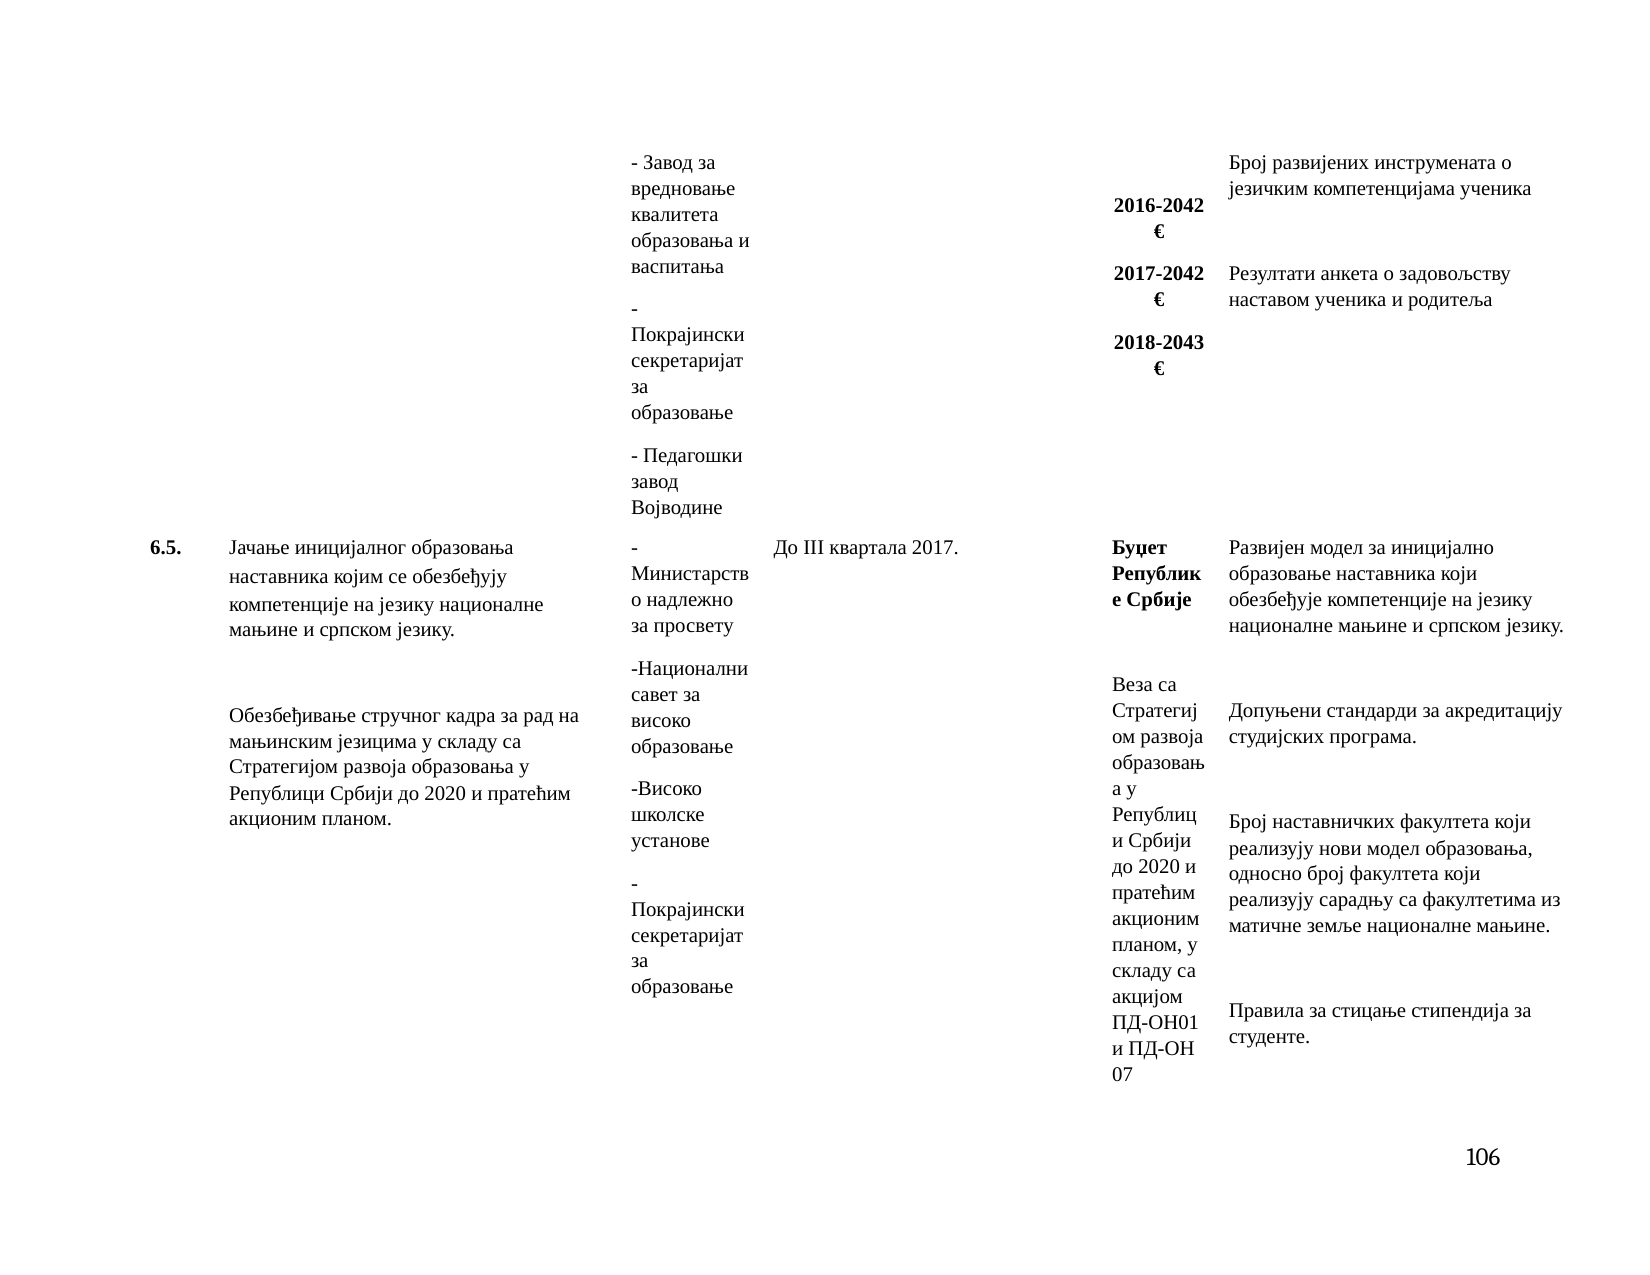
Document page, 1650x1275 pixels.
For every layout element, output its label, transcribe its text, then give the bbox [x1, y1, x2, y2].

table_cell До III квартала 2017. [762, 535, 1101, 1108]
table_cell Буџет Републике Србије Веза са Стратегијом развоја образовања у Републици Србији до 2020 и пратећим акционим планом, у складу са акцијом ПД-ОН01 и ПД-ОН 07 [1101, 535, 1217, 1108]
table_cell 2016-2042 € 2017-2042 € 2018-2043 € [1101, 150, 1217, 535]
table_cell - Завод за вредновање квалитета образовања и васпитања -Покрајински секретаријат за образовање - Педагошки завод Војводине [620, 150, 762, 535]
table_cell -Министарство надлежно за просвету -Национални савет за високо образовање -Високо школске установе -Покрајински секретаријат за образовање [620, 535, 762, 1108]
table_cell 6.5. [139, 535, 218, 1108]
table_cell [762, 150, 1101, 535]
table_cell Број развијених инструмената о језичким компетенцијама ученика Резултати анкета о задовољству наставом ученика и родитеља [1217, 150, 1582, 535]
table_cell [218, 150, 619, 535]
table_cell [139, 150, 218, 535]
table_cell Развијен модел за иницијално образовање наставника који обезбеђује компетенције на језику националне мањине и српском језику. Допуњени стандарди за акредитацију студијских програма. Број наставничких факултета који реализују нови модел образовања, односно број факултета који реализују сарадњу са факултетима из матичне земље националне мањине. Правила за стицање стипендија за студенте. [1217, 535, 1582, 1108]
table_cell Јачање иницијалног образовања наставника којим се обезбеђују компетенције на језику националне мањине и српском језику. Обезбеђивање стручног кадра за рад на мањинским језицима у складу са Стратегијом развоја образовања у Републици Србији до 2020 и пратећим акционим планом. [218, 535, 619, 1108]
